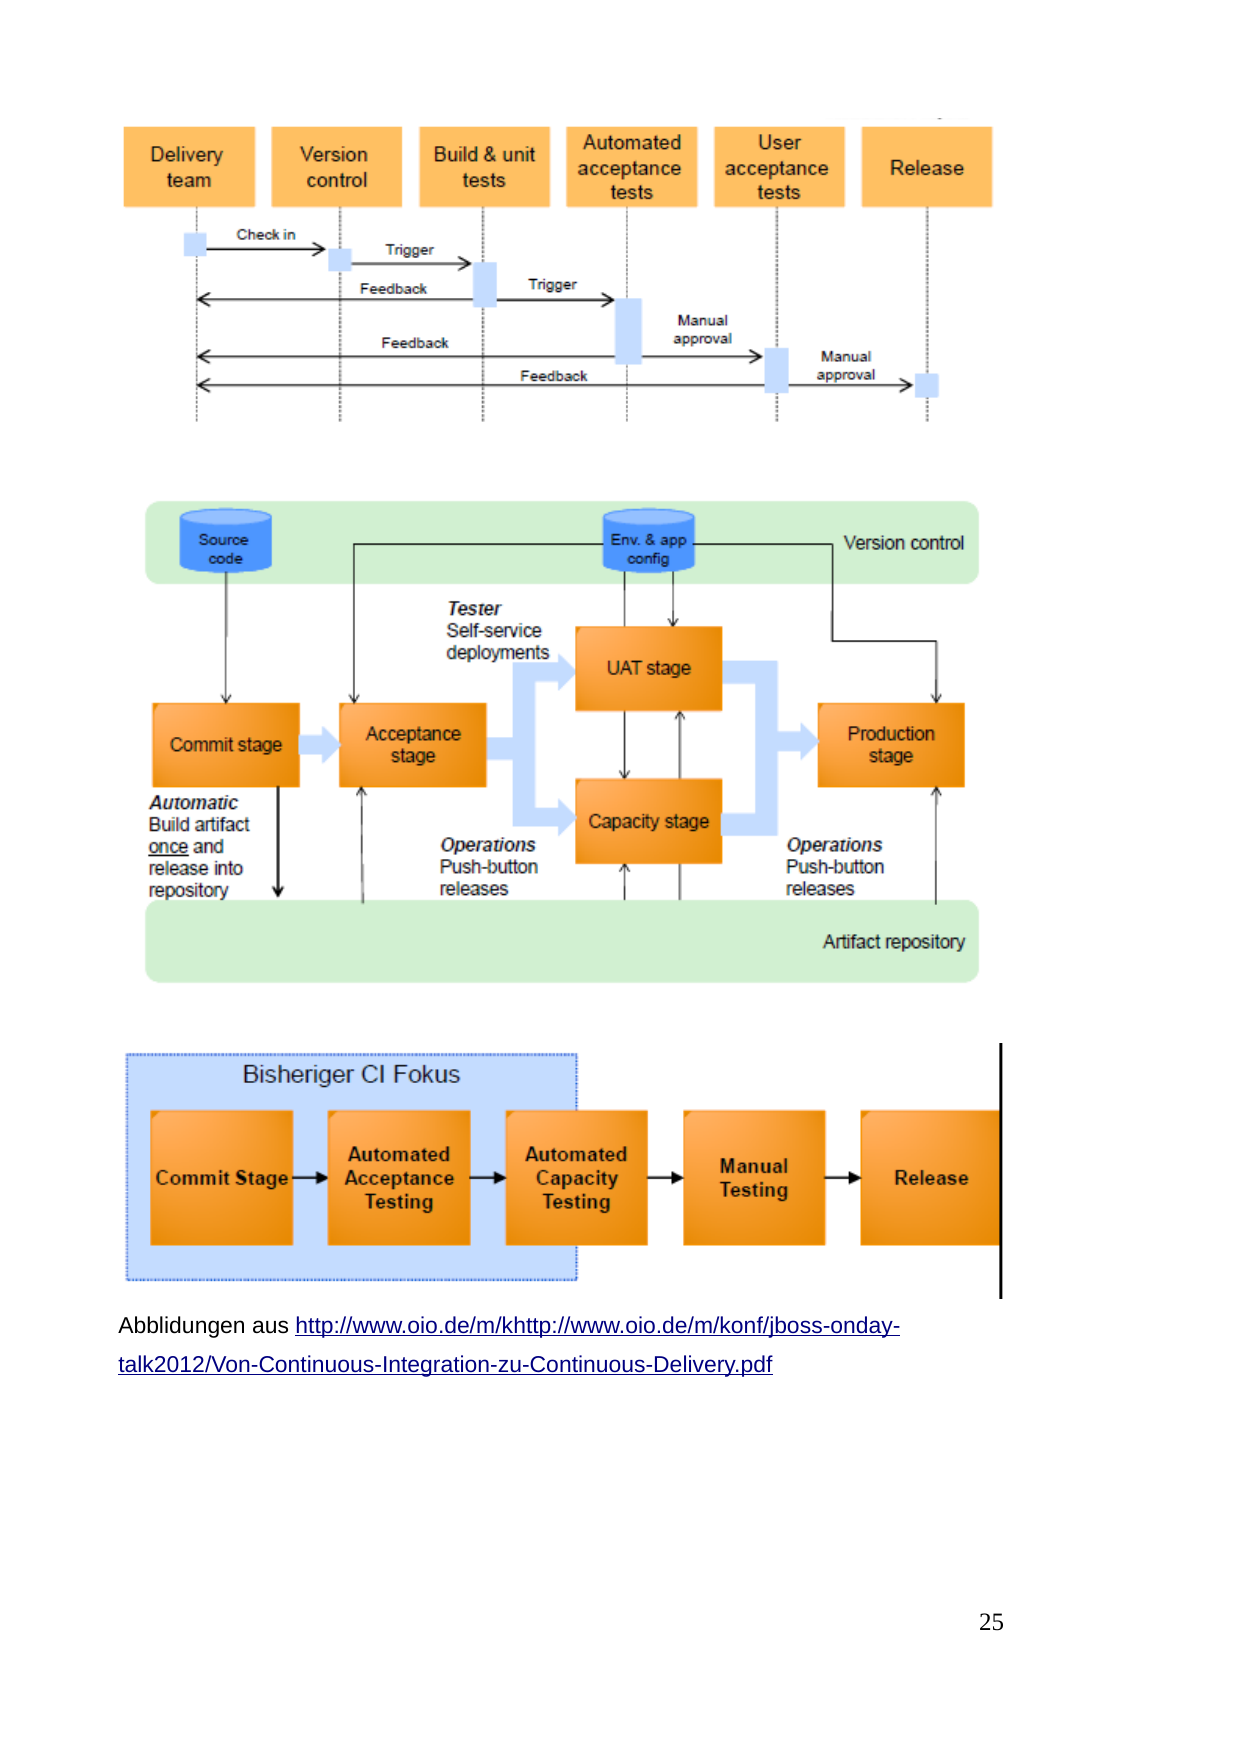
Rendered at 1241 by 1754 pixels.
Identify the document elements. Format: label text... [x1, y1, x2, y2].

picture [118, 1043, 1004, 1299]
text Abblidungen aus http://www.oio.de/m/khttp://www.oio.de/m/konf/jboss-onday-talk2012/Von-Continuous-Integration-zu-Continuous-Delivery.pdf [118, 1299, 1004, 1378]
picture [136, 492, 987, 991]
picture [118, 118, 1004, 440]
